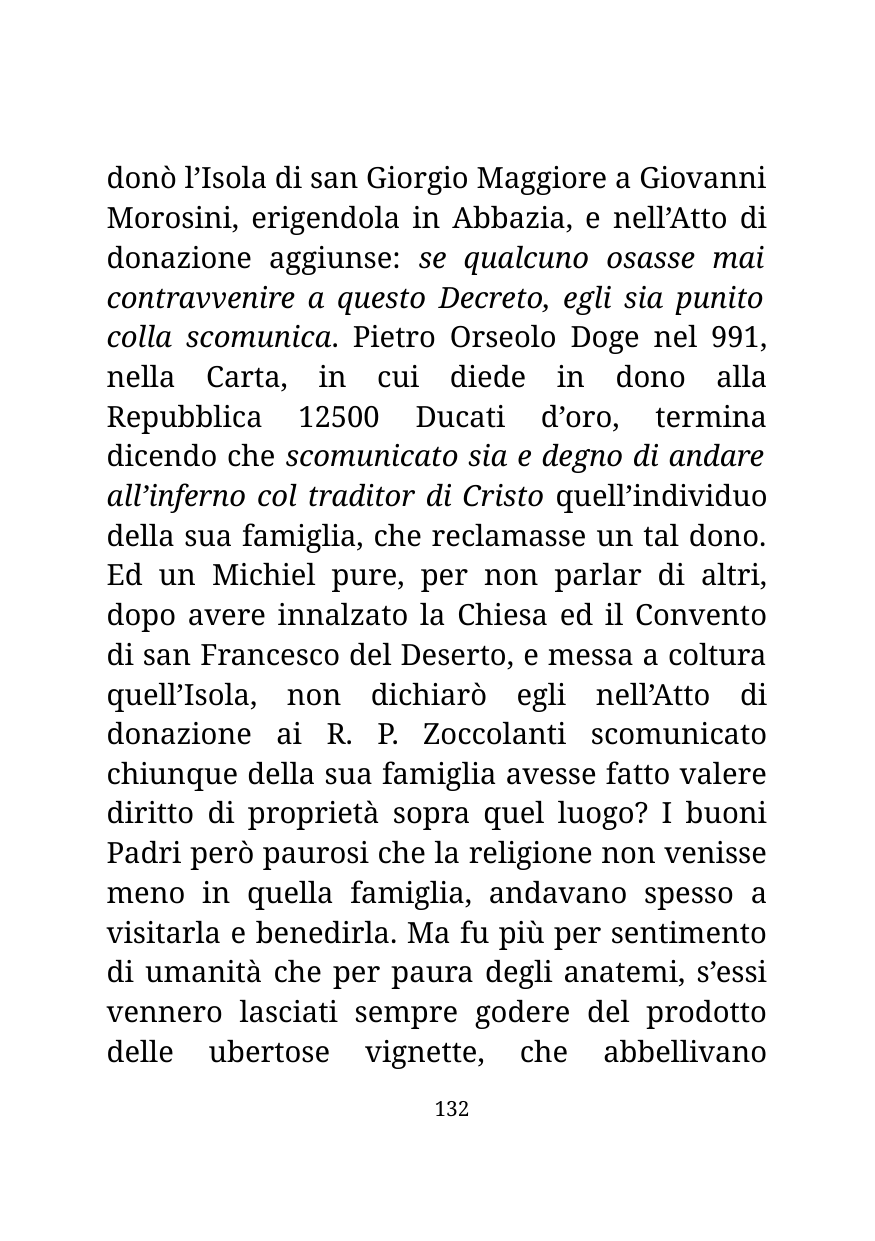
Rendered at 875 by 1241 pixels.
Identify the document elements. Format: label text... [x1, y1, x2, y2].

text donò l’Isola di san Giorgio Maggiore a Giovanni Morosini, erigendola in Abbazia, e nell’Atto di donazione aggiunse: se qualcuno osasse mai contravvenire a questo Decreto, egli sia punito colla scomunica. Pietro Orseolo Doge nel 991, nella Carta, in cui diede in dono alla Repubblica 12500 Ducati d’oro, termina dicendo che scomunicato sia e degno di andare all’inferno col traditor di Cristo quell’individuo della sua famiglia, che reclamasse un tal dono. Ed un Michiel pure, per non parlar di altri, dopo avere innalzato la Chiesa ed il Convento di san Francesco del Deserto, e messa a coltura quell’Isola, non dichiarò egli nell’Atto di donazione ai R. P. Zoccolanti scomunicato chiunque della sua famiglia avesse fatto valere diritto di proprietà sopra quel luogo? I buoni Padri però paurosi che la religione non venisse meno in quella famiglia, andavano spesso a visitarla e benedirla. Ma fu più per sentimento di umanità che per paura degli anatemi, s’essi vennero lasciati sempre godere del prodotto delle ubertose vignette, che abbellivano [106, 158, 768, 1071]
